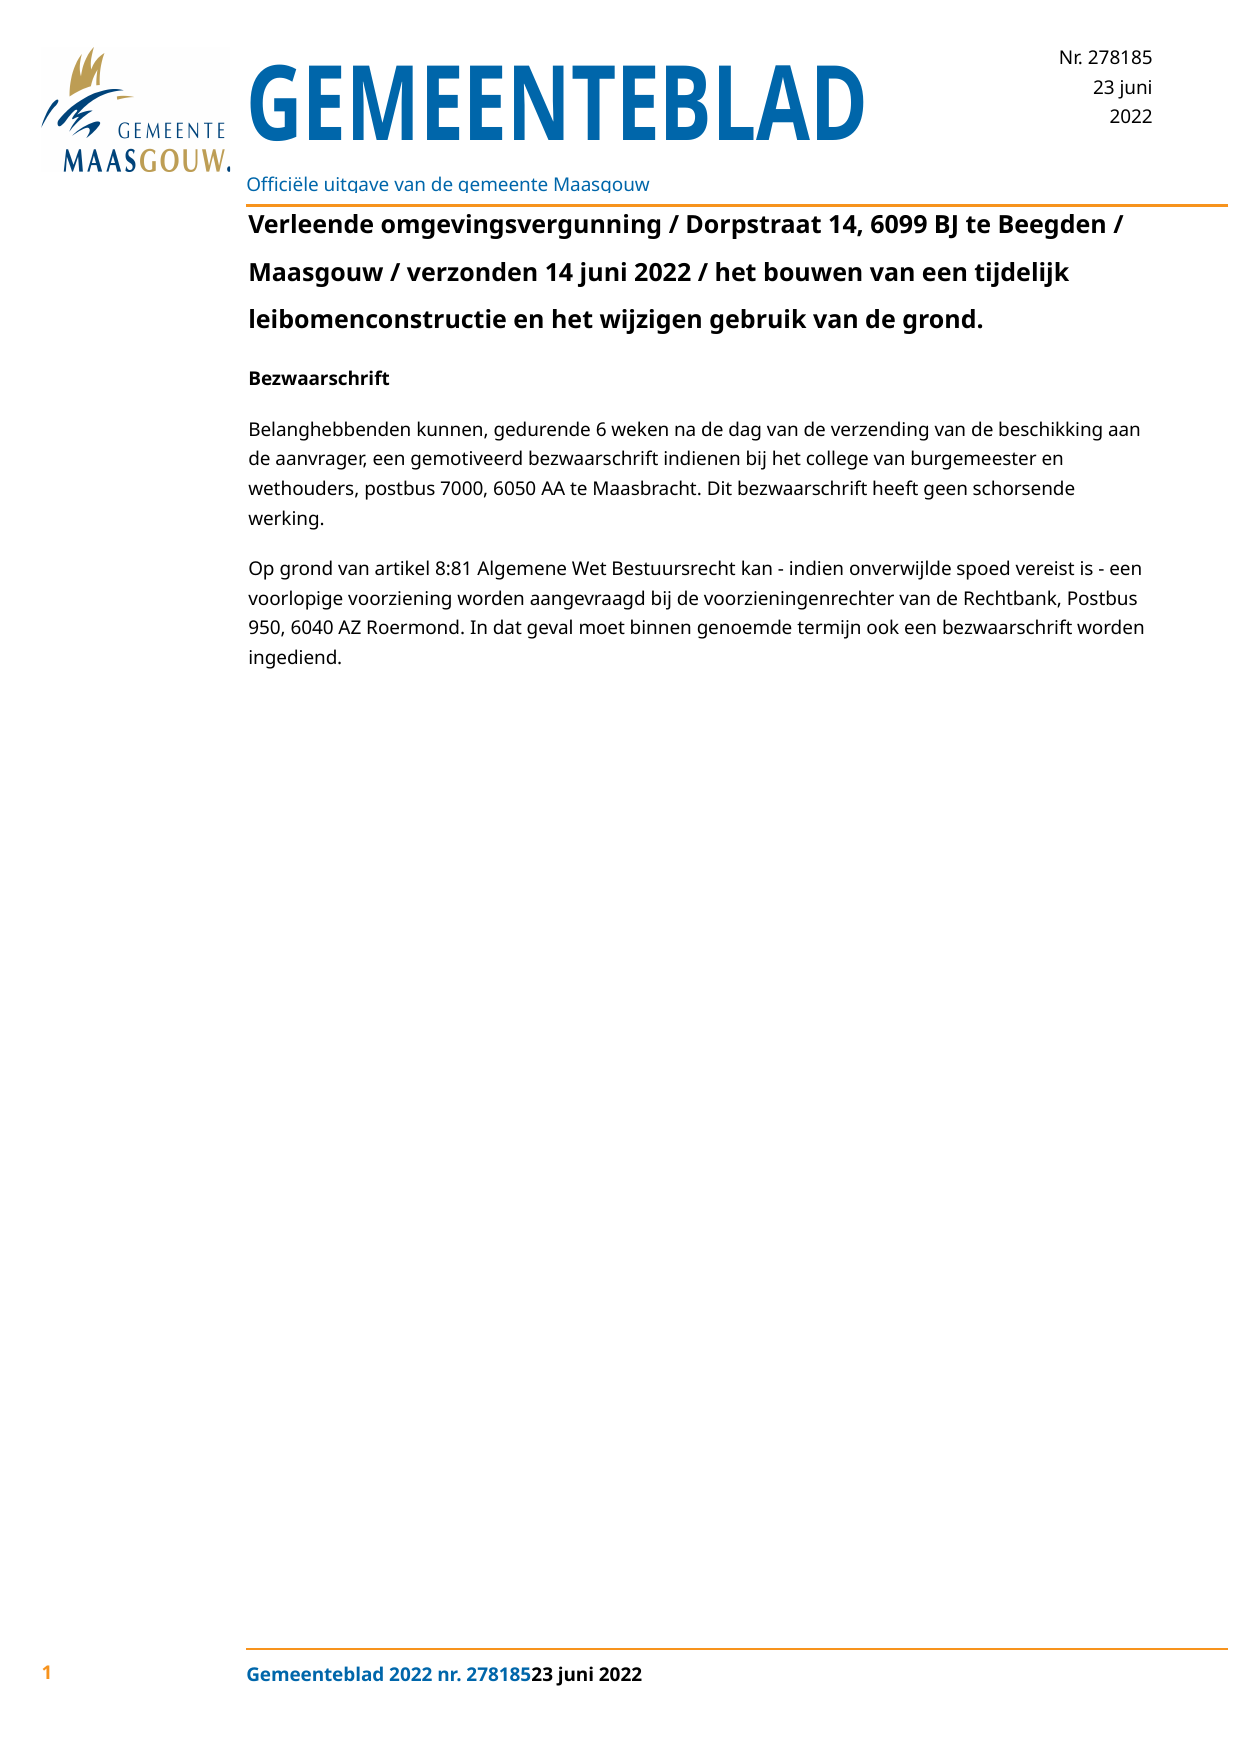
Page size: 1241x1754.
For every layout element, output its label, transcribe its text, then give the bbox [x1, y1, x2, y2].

text Bezwaarschrift [248, 366, 1152, 391]
text Op grond van artikel 8:81 Algemene Wet Bestuursrecht kan - indien onverwijlde spoed vereist is - een voorlopige voorziening worden aangevraagd bij de voorzieningenrechter van de Rechtbank, Postbus 950, 6040 AZ Roermond. In dat geval moet binnen genoemde termijn ook een bezwaarschrift worden ingediend. [248, 555, 1152, 669]
text Belanghebbenden kunnen, gedurende 6 weken na de dag van de verzending van de beschikking aan de aanvrager, een gemotiveerd bezwaarschrift indienen bij het college van burgemeester en wethouders, postbus 7000, 6050 AA te Maasbracht. Dit bezwaarschrift heeft geen schorsende werking. [248, 416, 1152, 530]
text Verleende omgevingsvergunning / Dorpstraat 14, 6099 BJ te Beegden / Maasgouw / verzonden 14 juni 2022 / het bouwen van een tijdelijk leibomenconstructie en het wijzigen gebruik van de grond. [248, 207, 1152, 336]
picture [41, 47, 231, 172]
